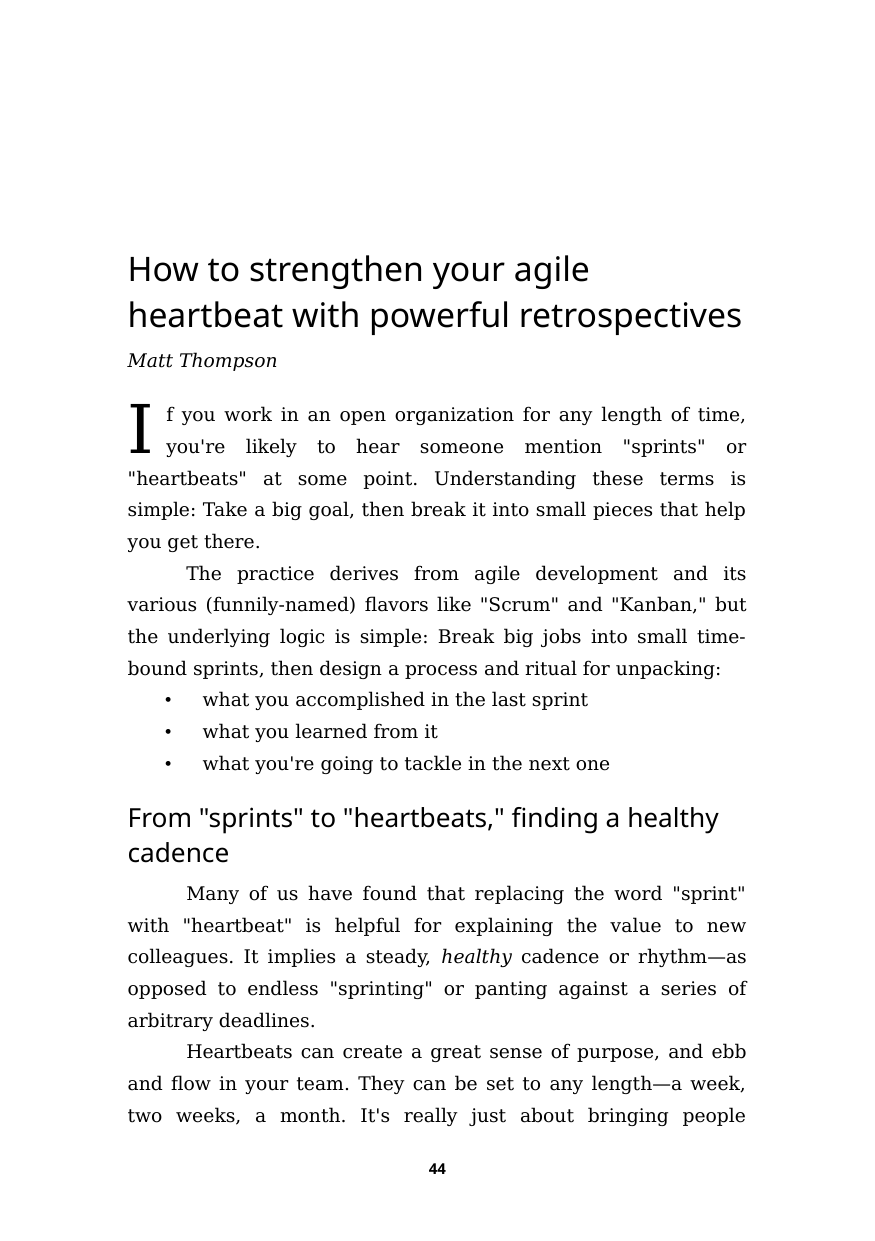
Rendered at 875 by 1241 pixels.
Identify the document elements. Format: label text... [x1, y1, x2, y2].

subtitle From "sprints" to "heartbeats," finding a healthy cadence [127, 799, 747, 870]
list what you learned from it [165, 721, 747, 743]
list what you're going to tackle in the next one [165, 753, 747, 774]
text Heartbeats can create a great sense of purpose, and ebb and flow in your team. They can be set to any length—a week, two weeks, a month. It's really just about bringing people [127, 1041, 747, 1126]
text Many of us have found that replacing the word "sprint" with "heartbeat" is helpful for explaining the value to new colleagues. It implies a steady, healthy cadence or rhythm—as opposed to endless "sprinting" or panting against a series of arbitrary deadlines. [127, 883, 747, 1031]
text Matt Thompson [127, 350, 747, 372]
text If you work in an open organization for any length of time, you're likely to hear someone mention "sprints" or "heartbeats" at some point. Understanding these terms is simple: Take a big goal, then break it into small pieces that help you get there. [127, 404, 747, 553]
list what you accomplished in the last sprint [165, 689, 747, 711]
subtitle How to strengthen your agile heartbeat with powerful retrospectives [127, 246, 747, 338]
text The practice derives from agile development and its various (funnily-named) flavors like "Scrum" and "Kanban," but the underlying logic is simple: Break big jobs into small time-bound sprints, then design a process and ritual for unpacking: [127, 563, 747, 679]
